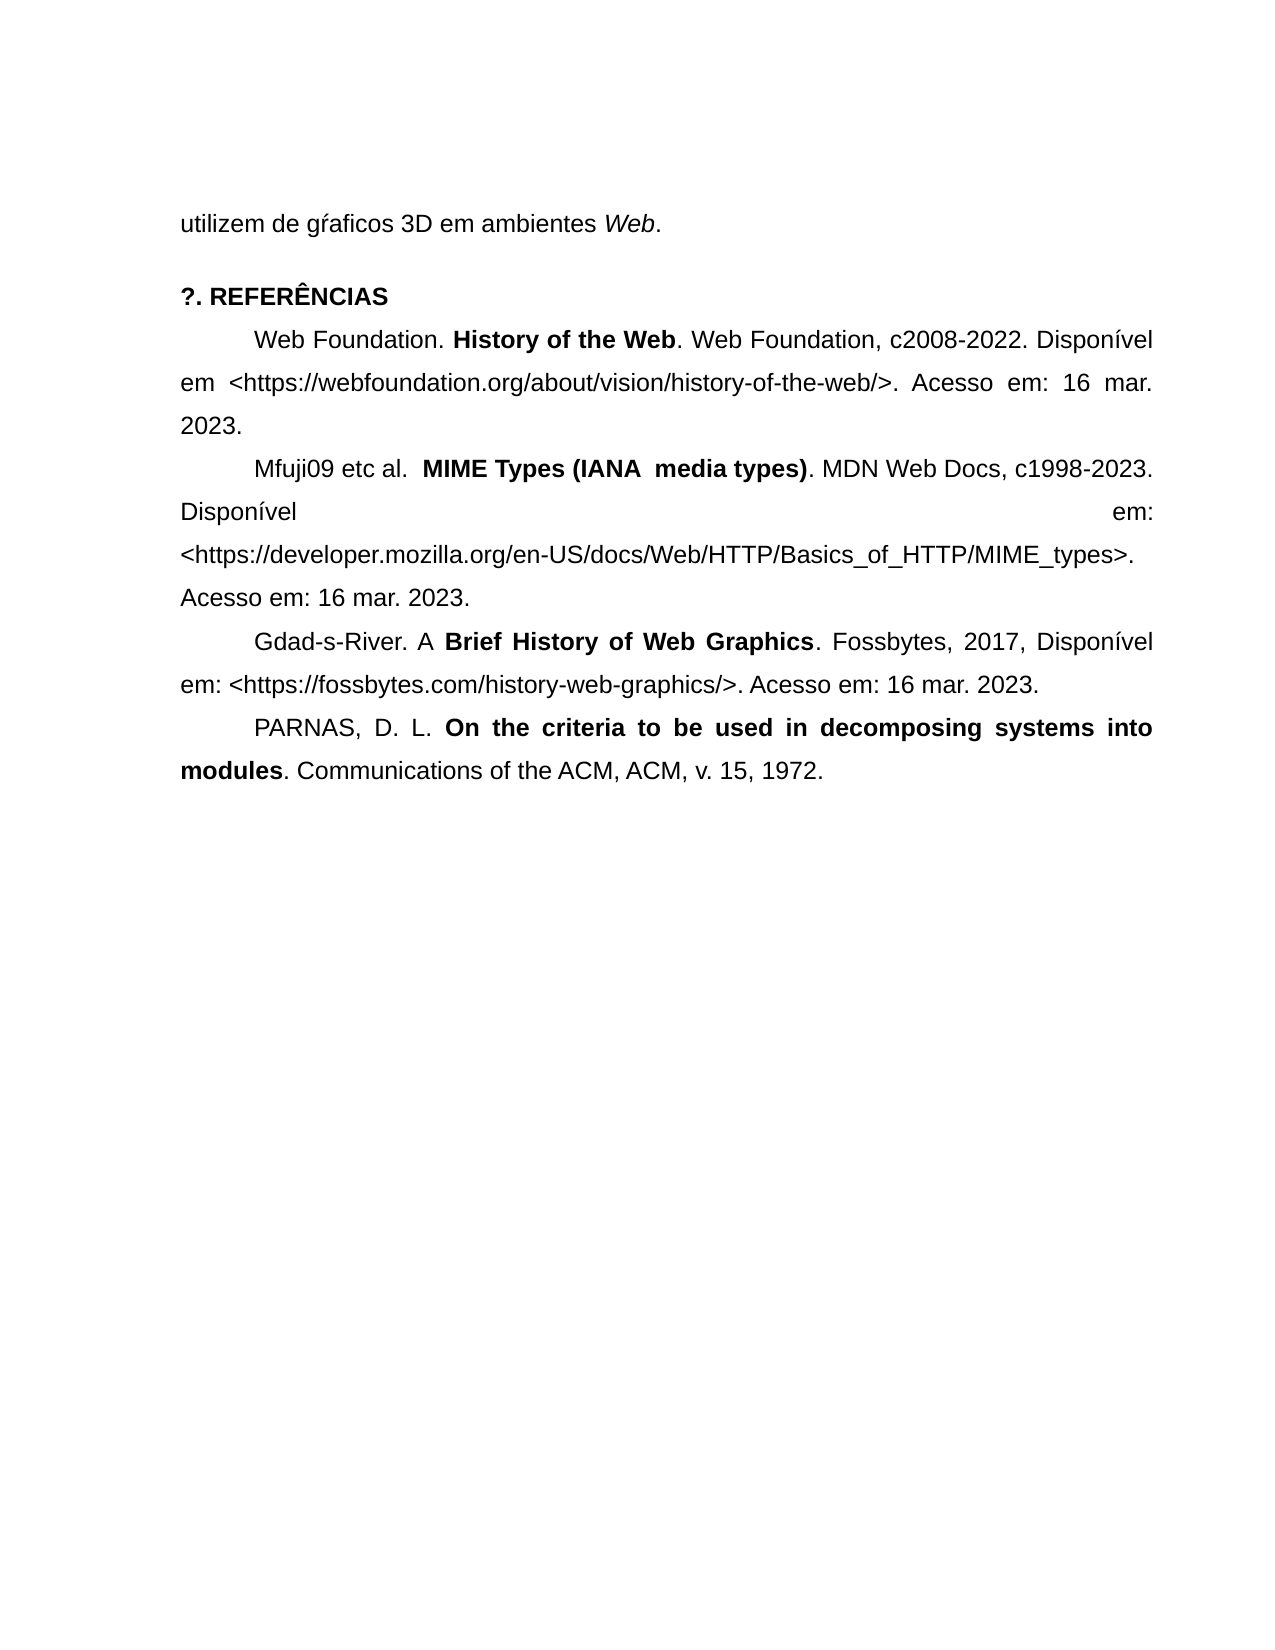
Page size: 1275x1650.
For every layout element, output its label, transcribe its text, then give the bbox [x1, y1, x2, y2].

text Web Foundation. History of the Web. Web Foundation, c2008-2022. Disponível em <https://webfoundation.org/about/vision/history-of-the-web/>. Acesso em: 16 mar. 2023. [180, 324, 1154, 439]
text PARNAS, D. L. On the criteria to be used in decomposing systems into modules. Communications of the ACM, ACM, v. 15, 1972. [180, 713, 1154, 784]
text utilizem de gŕaficos 3D em ambientes Web. [180, 209, 1154, 238]
text Gdad-s-River. A Brief History of Web Graphics. Fossbytes, 2017, Disponível em: <https://fossbytes.com/history-web-graphics/>. Acesso em: 16 mar. 2023. [180, 626, 1154, 698]
subtitle ?. REFERÊNCIAS [180, 281, 1154, 310]
text Mfuji09 etc al. MIME Types (IANA media types). MDN Web Docs, c1998-2023. Disponível em: <https://developer.mozilla.org/en-US/docs/Web/HTTP/Basics_of_HTTP/MIME_types>. Acesso em: 16 mar. 2023. [180, 454, 1154, 612]
